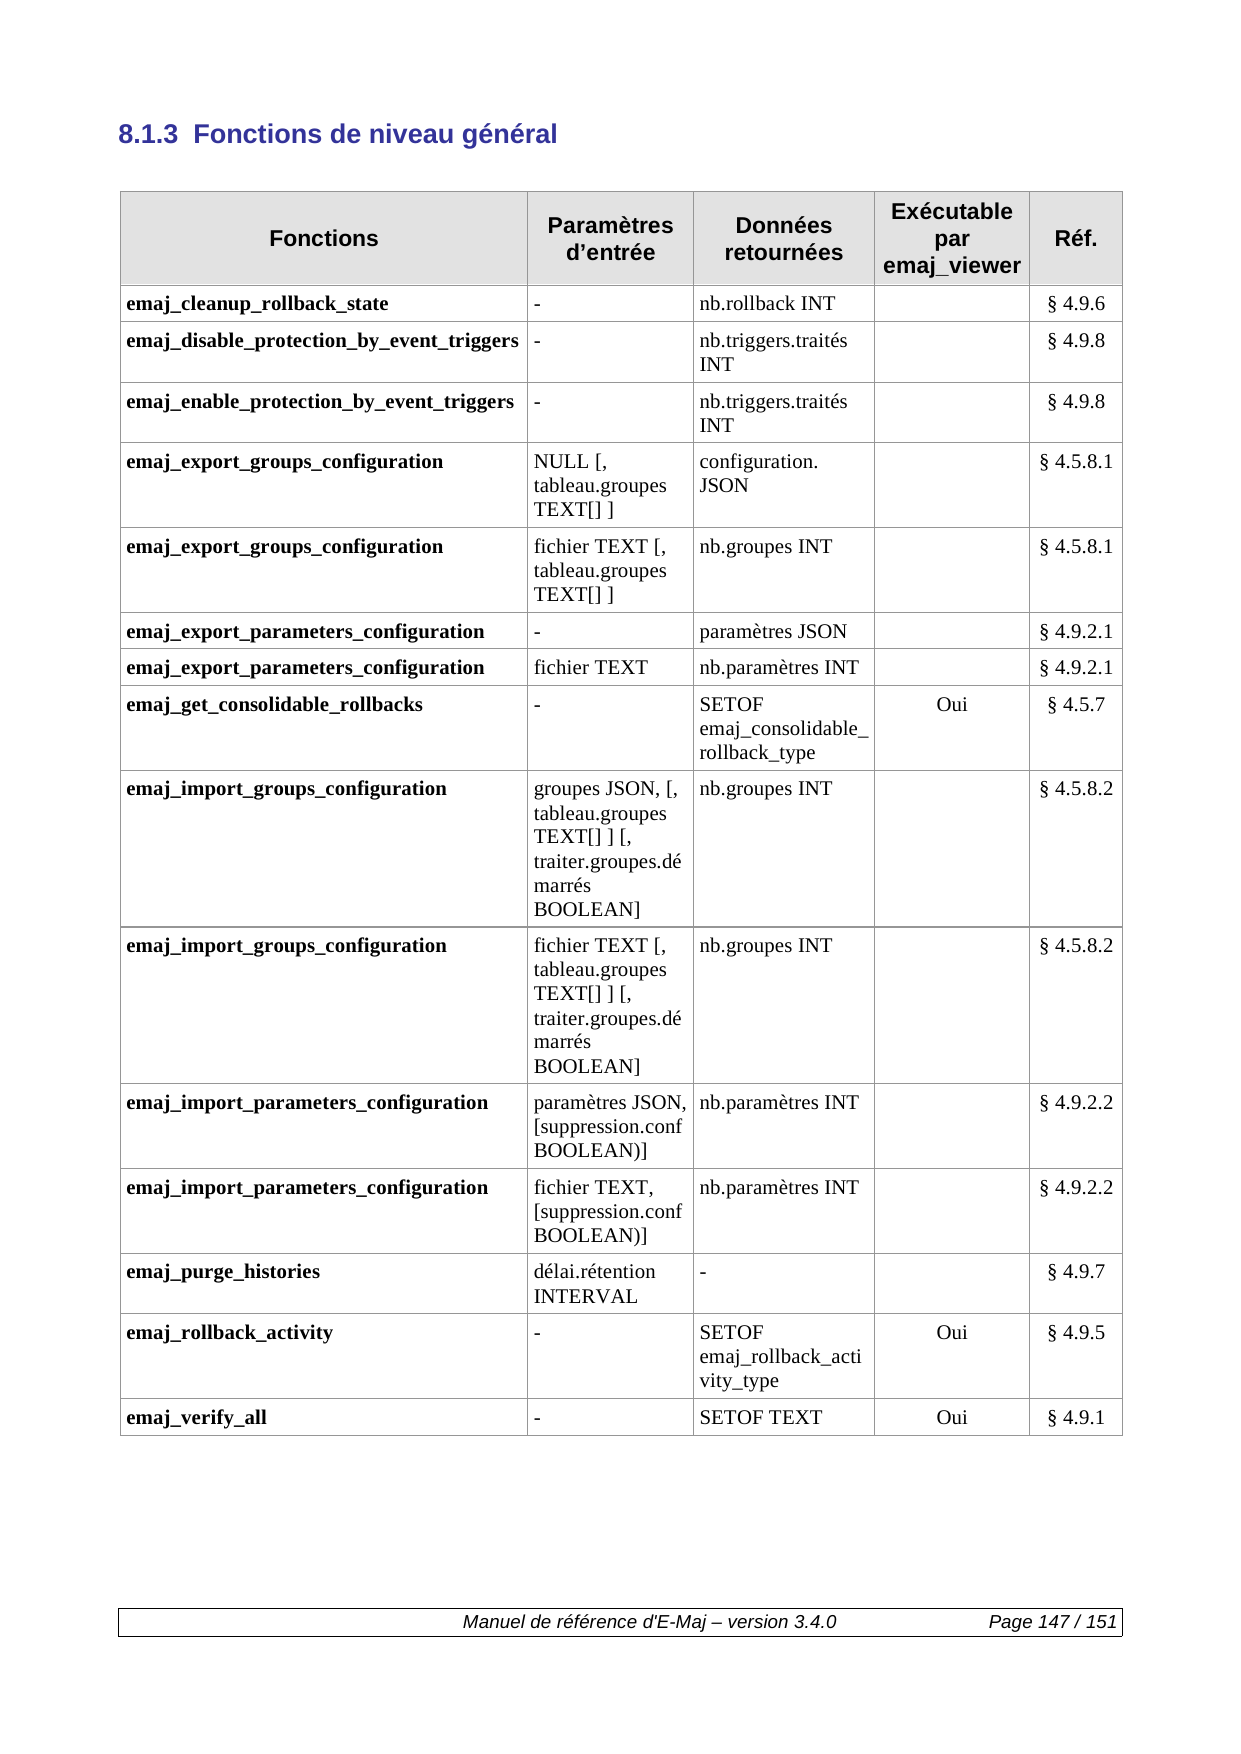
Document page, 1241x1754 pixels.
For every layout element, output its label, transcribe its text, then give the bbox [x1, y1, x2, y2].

table_cell § 4.9.8 [1030, 322, 1122, 382]
table_cell emaj_cleanup_rollback_state [121, 286, 527, 321]
table_cell [875, 613, 1029, 648]
table_cell [875, 286, 1029, 321]
table_cell emaj_import_groups_configuration [121, 771, 527, 926]
table_cell [875, 1169, 1029, 1253]
table_cell configuration. JSON [694, 443, 874, 527]
table_header Réf. [1030, 192, 1122, 284]
table_cell [875, 443, 1029, 527]
table_cell - [528, 322, 693, 382]
table_cell emaj_purge_histories [121, 1254, 527, 1313]
table_cell emaj_rollback_activity [121, 1314, 527, 1398]
table_cell § 4.5.8.2 [1030, 771, 1122, 926]
table_cell nb.triggers.traités INT [694, 322, 874, 382]
table_cell - [528, 286, 693, 321]
table_cell emaj_export_groups_configuration [121, 443, 527, 527]
table_cell nb.triggers.traités INT [694, 383, 874, 442]
table_cell § 4.9.6 [1030, 286, 1122, 321]
table_cell § 4.9.2.2 [1030, 1169, 1122, 1253]
table_cell - [528, 1314, 693, 1398]
table_cell NULL [, tableau.groupes TEXT[] ] [528, 443, 693, 527]
table_header Données retournées [694, 192, 874, 284]
subtitle Fonctions de niveau général [118, 118, 1122, 149]
table_cell groupes JSON, [, tableau.groupes TEXT[] ] [, traiter.groupes.démarrés BOOLEAN] [528, 771, 693, 926]
table_cell - [528, 1399, 693, 1434]
table_cell [875, 928, 1029, 1083]
table_cell - [528, 613, 693, 648]
table_cell [875, 1084, 1029, 1168]
table_header Paramètres d’entrée [528, 192, 693, 284]
table_cell § 4.9.2.1 [1030, 613, 1122, 648]
table_cell [875, 649, 1029, 685]
table_header Exécutable par emaj_viewer [875, 192, 1029, 284]
table_cell § 4.9.2.1 [1030, 649, 1122, 685]
table_cell § 4.5.8.1 [1030, 528, 1122, 612]
table_cell nb.groupes INT [694, 928, 874, 1083]
table_cell emaj_verify_all [121, 1399, 527, 1434]
table_cell emaj_export_parameters_configuration [121, 649, 527, 685]
table_cell paramètres JSON, [suppression.conf BOOLEAN)] [528, 1084, 693, 1168]
table_cell Oui [875, 686, 1029, 769]
table_cell emaj_get_consolidable_rollbacks [121, 686, 527, 769]
table_cell emaj_export_parameters_configuration [121, 613, 527, 648]
table_cell Oui [875, 1399, 1029, 1434]
table_cell [875, 1254, 1029, 1313]
table_cell § 4.5.8.2 [1030, 928, 1122, 1083]
table_cell fichier TEXT [528, 649, 693, 685]
table_cell [875, 383, 1029, 442]
table_cell emaj_export_groups_configuration [121, 528, 527, 612]
table_cell nb.groupes INT [694, 528, 874, 612]
table_cell § 4.9.7 [1030, 1254, 1122, 1313]
table_cell - [528, 686, 693, 769]
table_cell fichier TEXT [, tableau.groupes TEXT[] ] [528, 528, 693, 612]
table_cell paramètres JSON [694, 613, 874, 648]
table_cell emaj_enable_protection_by_event_triggers [121, 383, 527, 442]
table_cell § 4.9.8 [1030, 383, 1122, 442]
table_cell § 4.5.8.1 [1030, 443, 1122, 527]
table_cell [875, 771, 1029, 926]
table_header Fonctions [121, 192, 527, 284]
table_cell - [694, 1254, 874, 1313]
table_cell Oui [875, 1314, 1029, 1398]
table_cell emaj_disable_protection_by_event_triggers [121, 322, 527, 382]
table_cell fichier TEXT [, tableau.groupes TEXT[] ] [, traiter.groupes.démarrés BOOLEAN] [528, 928, 693, 1083]
table_cell nb.paramètres INT [694, 1084, 874, 1168]
table_cell § 4.9.1 [1030, 1399, 1122, 1434]
table_cell [875, 322, 1029, 382]
table_cell § 4.9.2.2 [1030, 1084, 1122, 1168]
table_cell SETOF TEXT [694, 1399, 874, 1434]
table_cell emaj_import_groups_configuration [121, 928, 527, 1083]
table_cell [875, 528, 1029, 612]
table_cell § 4.9.5 [1030, 1314, 1122, 1398]
table_cell nb.groupes INT [694, 771, 874, 926]
table_cell fichier TEXT, [suppression.conf BOOLEAN)] [528, 1169, 693, 1253]
table_cell nb.paramètres INT [694, 1169, 874, 1253]
table_cell délai.rétention INTERVAL [528, 1254, 693, 1313]
table_cell emaj_import_parameters_configuration [121, 1169, 527, 1253]
table_cell - [528, 383, 693, 442]
table_cell SETOF emaj_consolidable_rollback_type [694, 686, 874, 769]
table_cell SETOF emaj_rollback_activity_type [694, 1314, 874, 1398]
table_cell nb.paramètres INT [694, 649, 874, 685]
table_cell nb.rollback INT [694, 286, 874, 321]
table_cell emaj_import_parameters_configuration [121, 1084, 527, 1168]
table_cell § 4.5.7 [1030, 686, 1122, 769]
